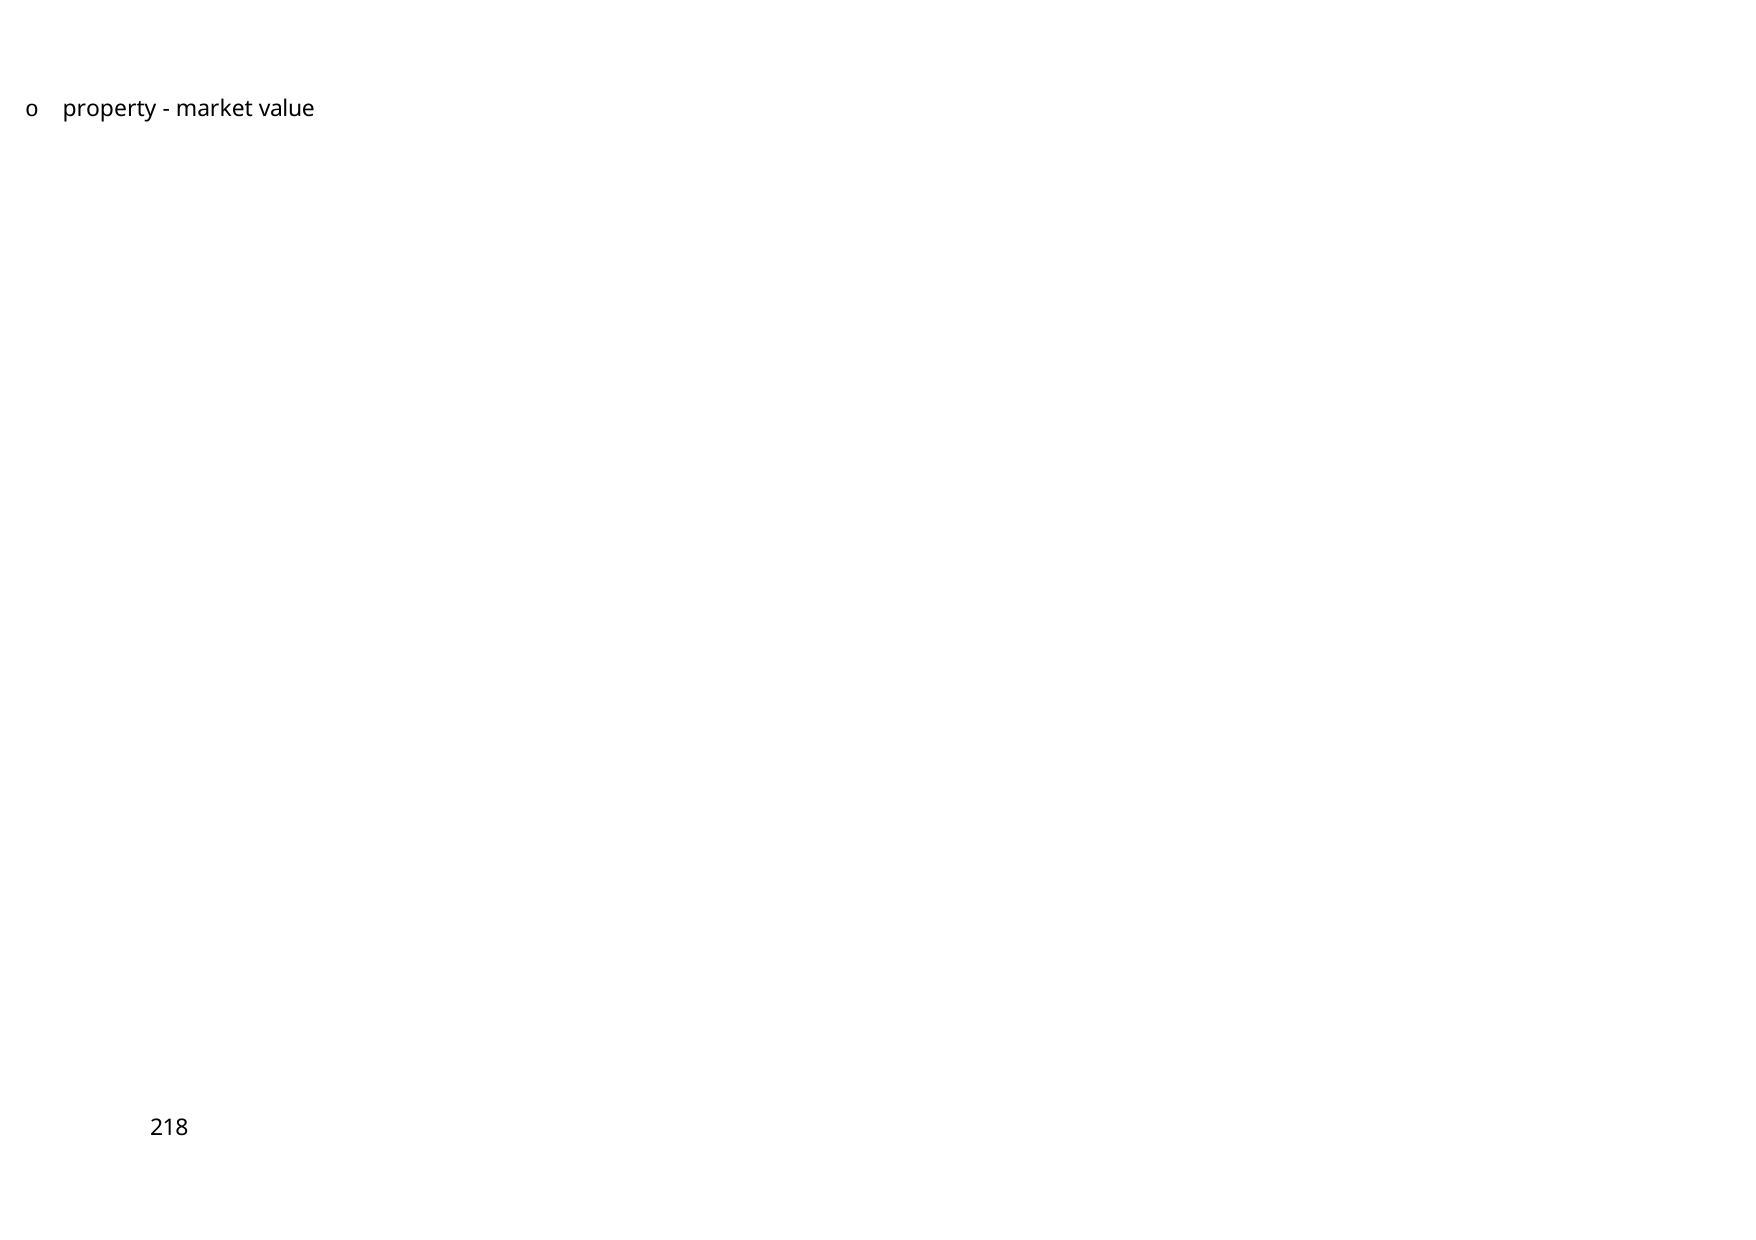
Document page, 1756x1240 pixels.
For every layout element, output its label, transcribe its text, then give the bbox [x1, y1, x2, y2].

list property - market value [25, 94, 1722, 123]
